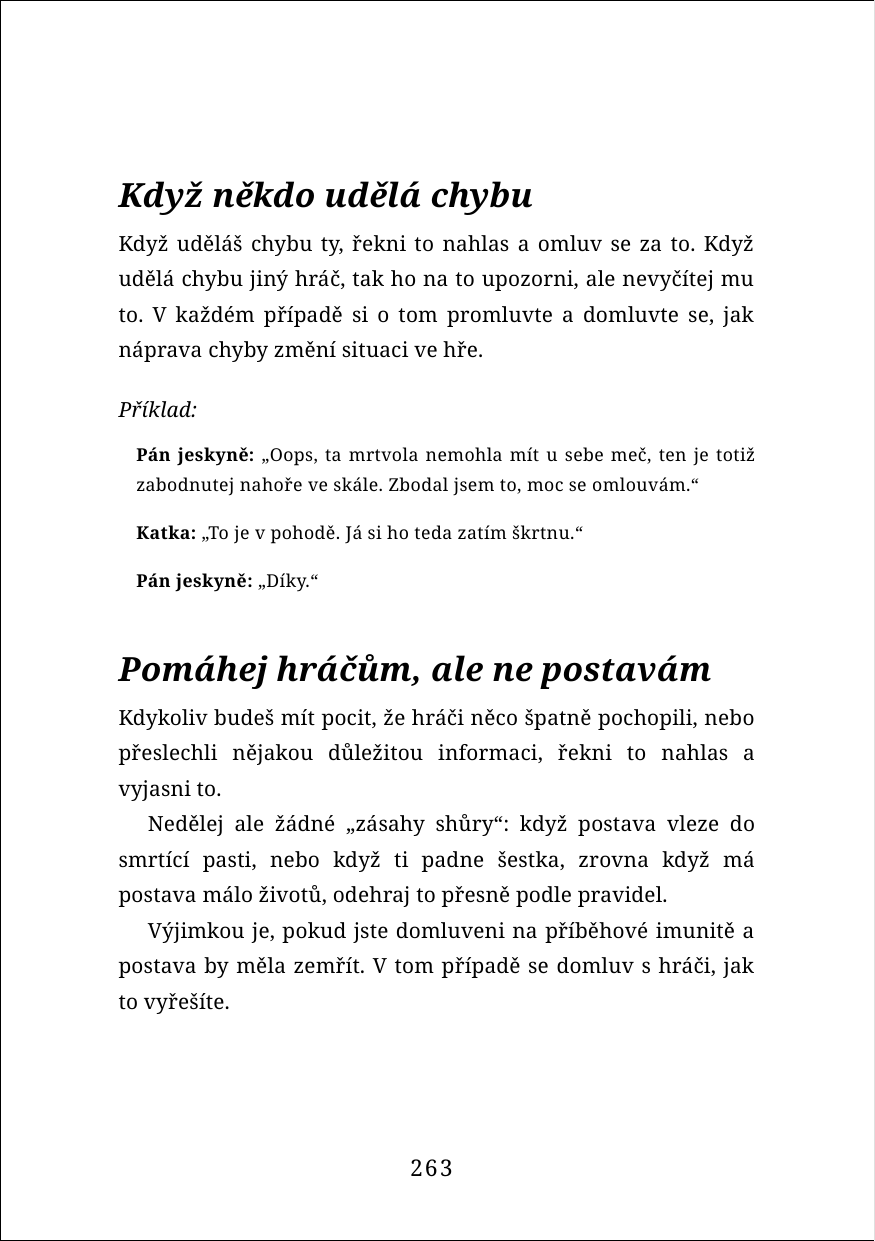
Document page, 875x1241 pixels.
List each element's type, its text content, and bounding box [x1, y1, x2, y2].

text Příklad: [118, 395, 756, 423]
text Pán jeskyně: „Díky.“ [136, 568, 756, 592]
subtitle Pomáhej hráčům, ale ne postavám [118, 646, 756, 691]
text Kdykoliv budeš mít pocit, že hráči něco špatně pochopili, nebo přeslechli nějakou důležitou informaci, řekni to nahlas a vyjasni to. Nedělej ale žádné „zásahy shůry“: když postava vleze do smrtící pasti, nebo když ti padne šestka, zrovna když má postava málo životů, odehraj to přesně podle pravidel. Výjimkou je, pokud jste domluveni na příběhové imunitě a postava by měla zemřít. V tom případě se domluv s hráči, jak to vyřešíte. [118, 703, 756, 1015]
text Katka: „To je v pohodě. Já si ho teda zatím škrtnu.“ [136, 520, 756, 544]
subtitle Když někdo udělá chybu [118, 172, 756, 217]
text Pán jeskyně: „Oops, ta mrtvola nemohla mít u sebe meč, ten je totiž zabodnutej nahoře ve skále. Zbodal jsem to, moc se omlouvám.“ [136, 442, 756, 496]
text Když uděláš chybu ty, řekni to nahlas a omluv se za to. Když udělá chybu jiný hráč, tak ho na to upozorni, ale nevyčítej mu to. V každém případě si o tom promluvte a domluvte se, jak náprava chyby změní situaci ve hře. [118, 229, 756, 364]
